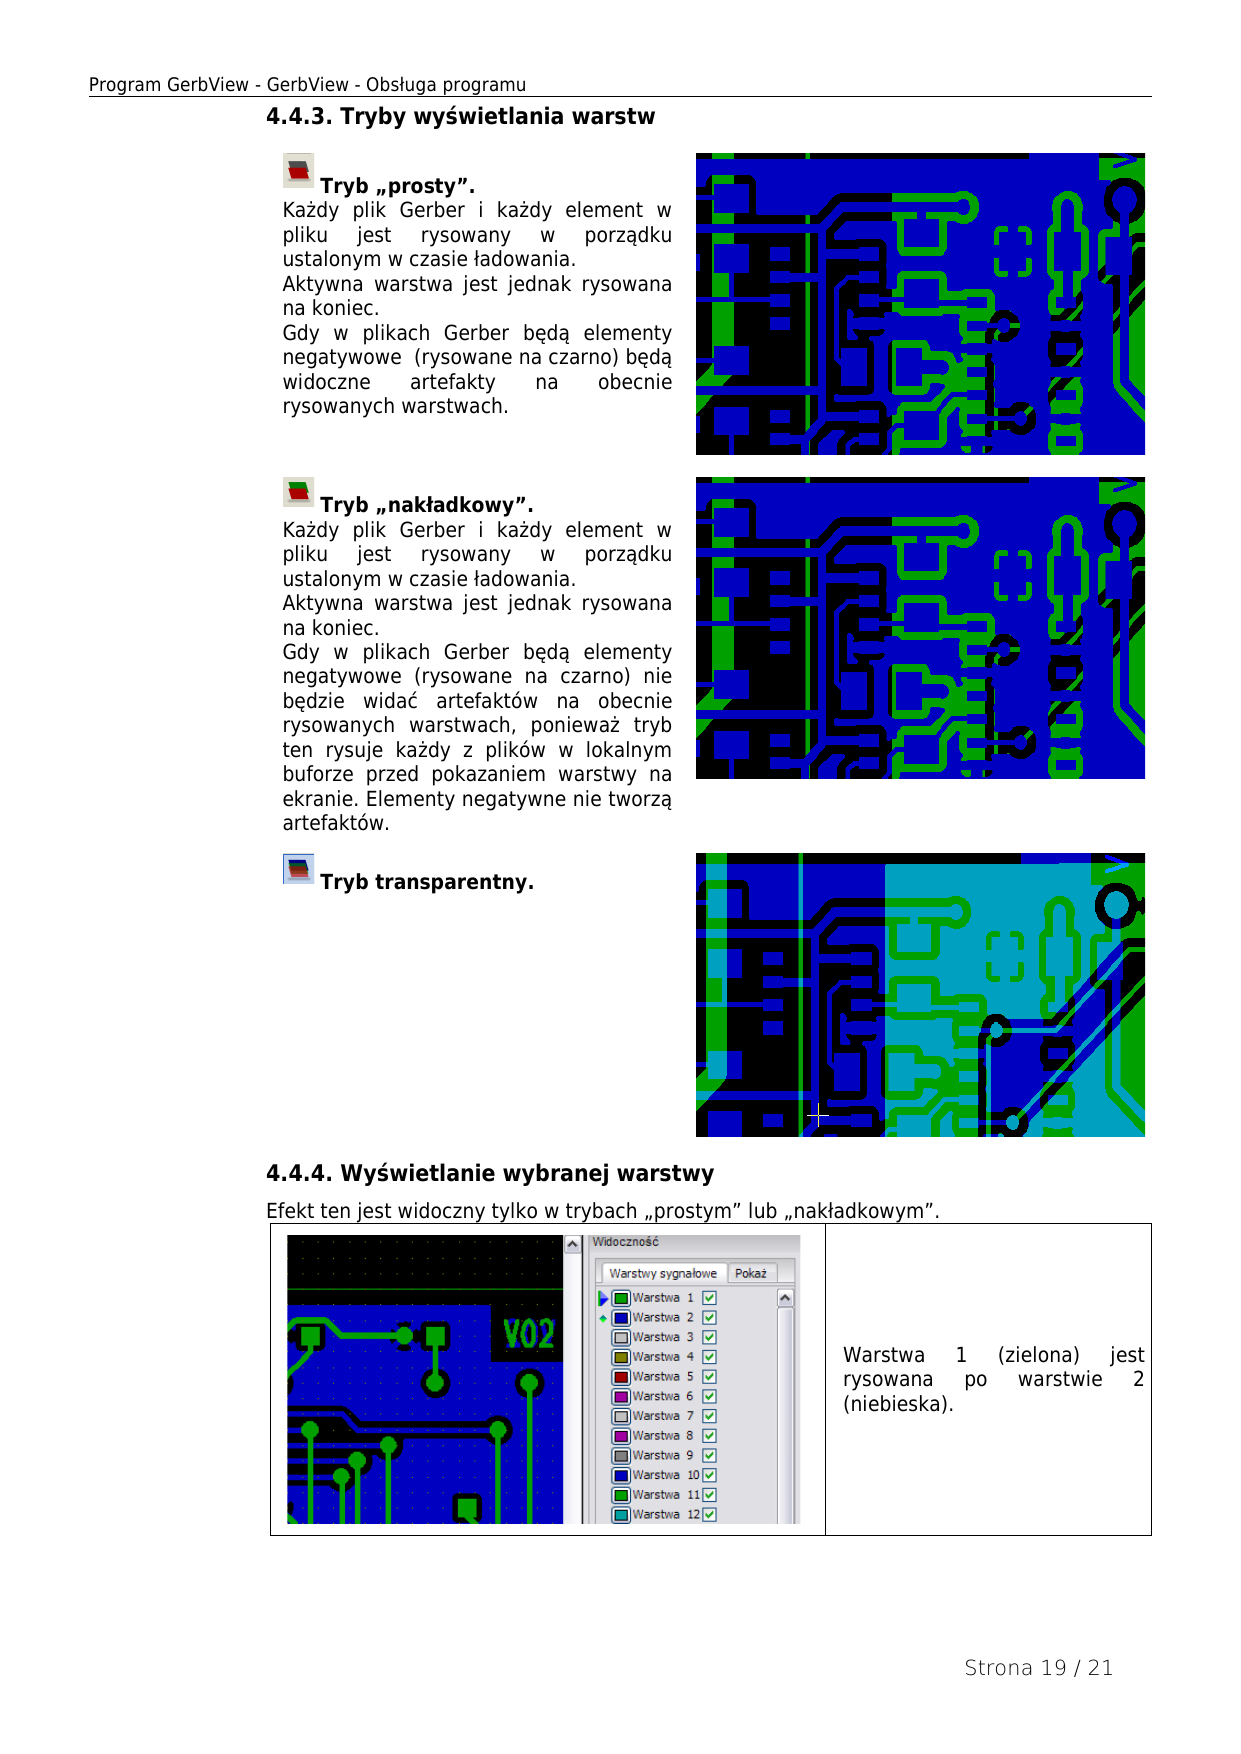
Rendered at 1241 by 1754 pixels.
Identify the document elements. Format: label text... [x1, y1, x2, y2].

table_header Warstwa 1 (zielona) jest rysowana po warstwie 2 (niebieska). [826, 1224, 1151, 1535]
picture [282, 153, 315, 188]
table_header Tryb „prosty”. Każdy plik Gerber i każdy element w pliku jest rysowany w porządku ustalonym w czasie ładowania. Aktywna warstwa jest jednak rysowana na koniec. Gdy w plikach Gerber będą elementy negatywowe (rysowane na czarno) będą widoczne artefakty na obecnie rysowanych warstwach. [265, 142, 678, 466]
subtitle Wyświetlanie wybranej warstwy [266, 1160, 1152, 1187]
table_cell Tryb „nakładkowy”. Każdy plik Gerber i każdy element w pliku jest rysowany w porządku ustalonym w czasie ładowania. Aktywna warstwa jest jednak rysowana na koniec. Gdy w plikach Gerber będą elementy negatywowe (rysowane na czarno) nie będzie widać artefaktów na obecnie rysowanych warstwach, ponieważ tryb ten rysuje każdy z plików w lokalnym buforze przed pokazaniem warstwy na ekranie. Elementy negatywne nie tworzą artefaktów. [265, 466, 678, 842]
picture [282, 477, 315, 507]
subtitle Tryby wyświetlania warstw [266, 103, 1152, 130]
table_header [679, 142, 1151, 466]
table_cell [679, 466, 1151, 842]
text Efekt ten jest widoczny tylko w trybach „prostym” lub „nakładkowym”. [266, 1199, 1152, 1223]
picture [696, 477, 1146, 779]
picture [287, 1235, 801, 1524]
picture [696, 153, 1146, 455]
picture [696, 853, 1146, 1137]
picture [282, 853, 315, 884]
table_cell Tryb transparentny. [265, 842, 678, 1148]
table_header [271, 1224, 825, 1535]
table_cell [679, 842, 1151, 1148]
